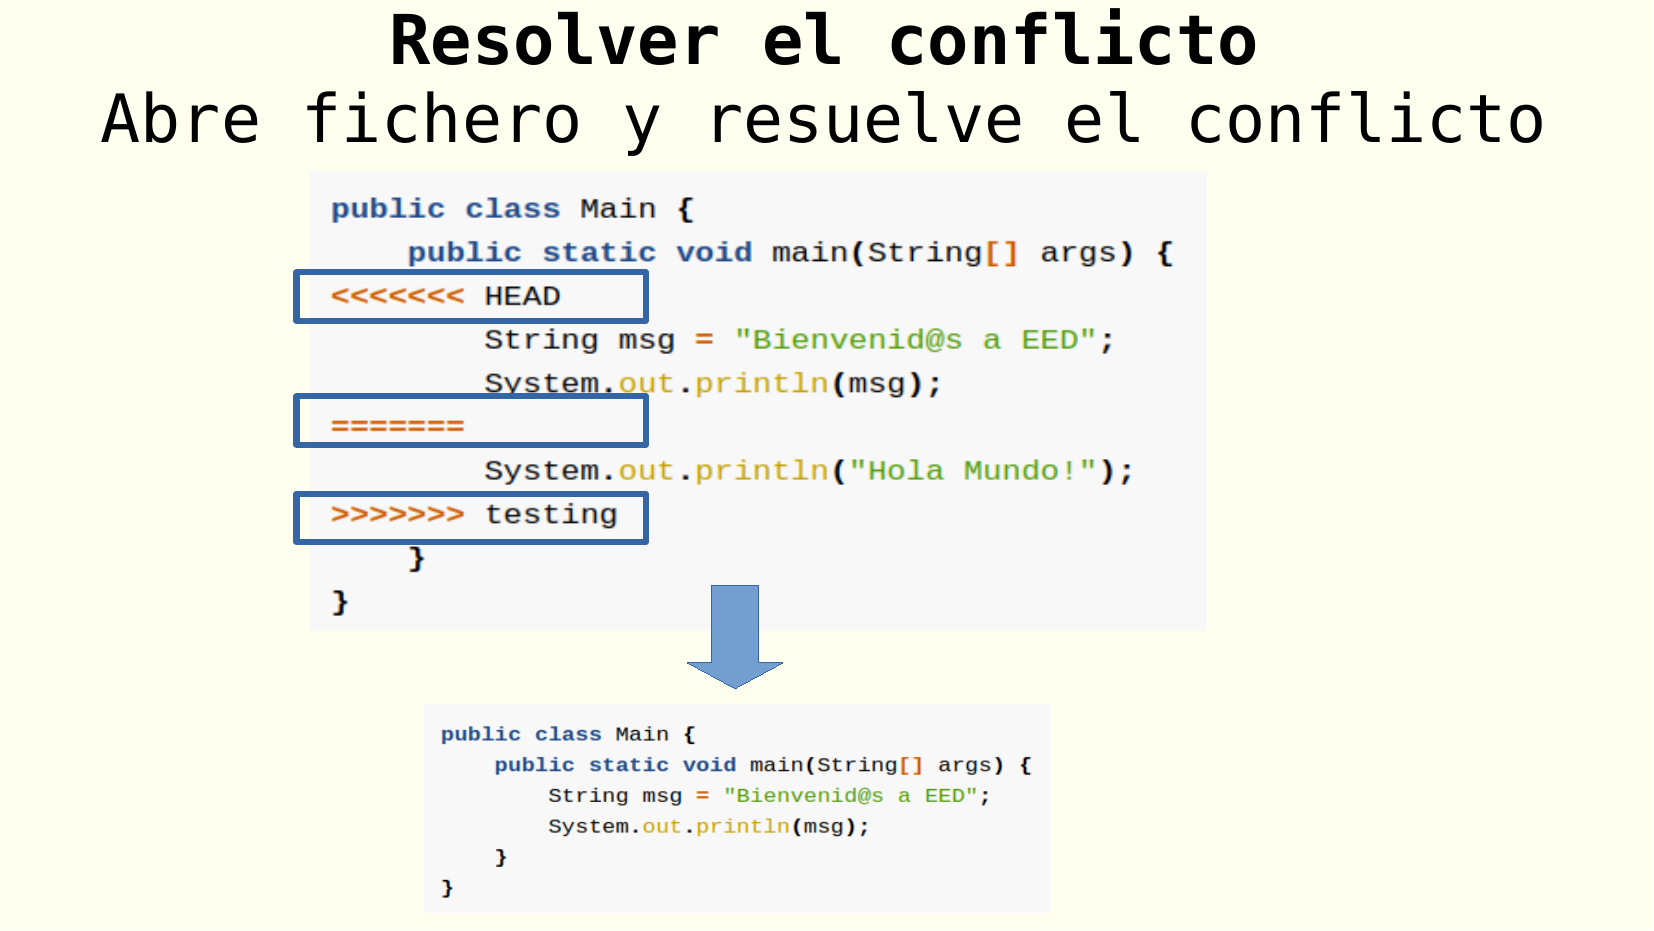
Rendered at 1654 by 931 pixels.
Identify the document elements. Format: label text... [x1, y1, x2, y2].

picture [309, 171, 1207, 631]
title Resolver el conflicto Abre fichero y resuelve el conflicto [19, 0, 1631, 186]
picture [309, 275, 643, 318]
text_box [687, 585, 783, 689]
picture [309, 497, 643, 539]
picture [309, 399, 643, 442]
picture [424, 704, 1051, 913]
